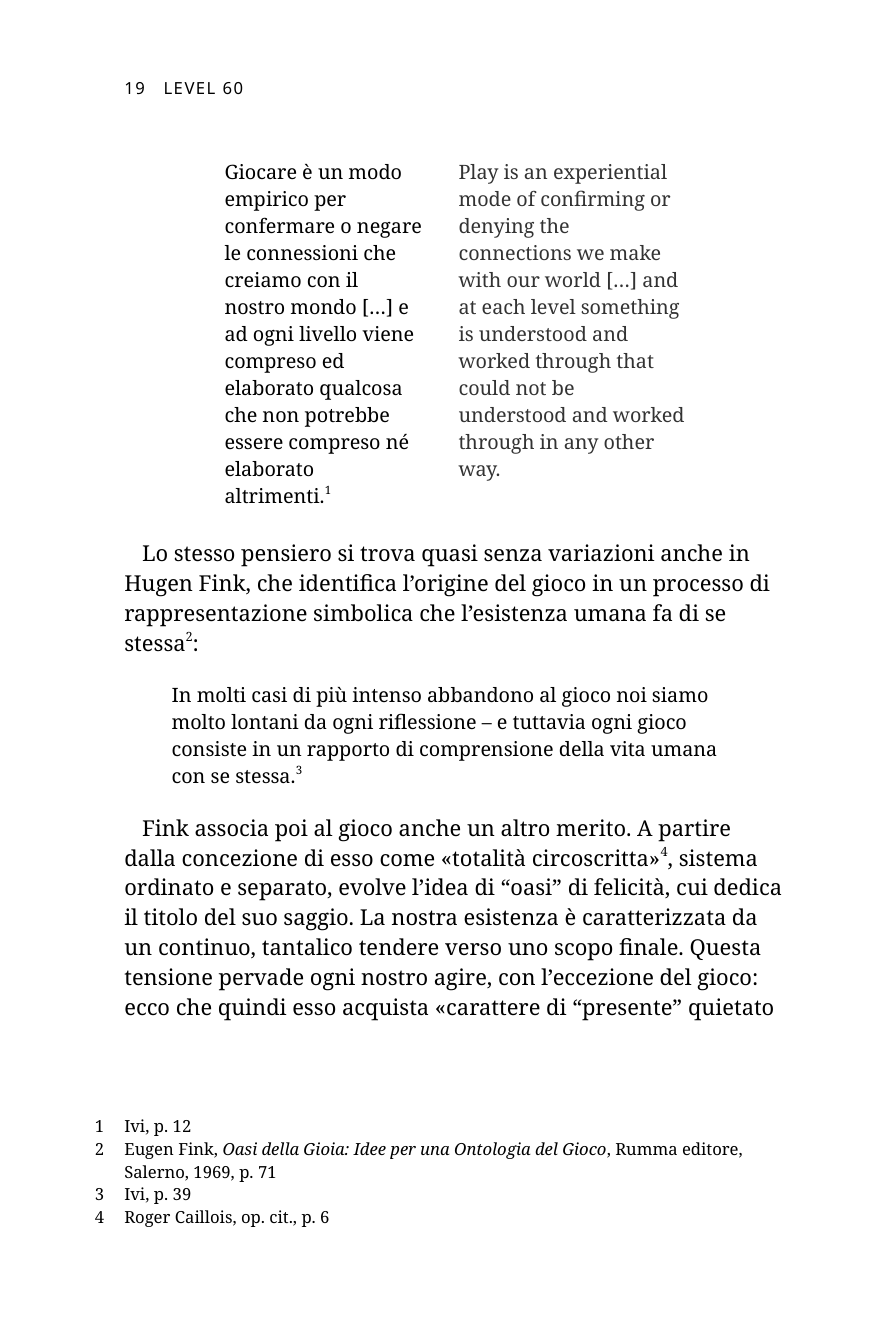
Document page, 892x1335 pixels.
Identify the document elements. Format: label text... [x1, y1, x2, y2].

text Ivi, p. 39 [94, 1183, 786, 1206]
table_header Giocare è un modo empirico per confermare o negare le connessioni che creiamo con il nostro mondo […] e ad ogni livello viene compreso ed elaborato qualcosa che non potrebbe essere compreso né elaborato altrimenti. [219, 129, 441, 538]
table_header Play is an experiential mode of confirming or denying the connections we make with our world […] and at each level something is understood and worked through that could not be understood and worked through in any other way. [441, 129, 691, 538]
text Lo stesso pensiero si trova quasi senza variazioni anche in Hugen Fink, che identifica l’origine del gioco in un processo di rappresentazione simbolica che l’esistenza umana fa di se stessa: [124, 538, 786, 658]
text Roger Caillois, op. cit., p. 6 [94, 1206, 786, 1228]
text Eugen Fink, Oasi della Gioia: Idee per una Ontologia del Gioco, Rumma editore, Salerno, 1969, p. 71 [94, 1138, 786, 1183]
text Fink associa poi al gioco anche un altro merito. A partire dalla concezione di esso come «totalità circoscritta», sistema ordinato e separato, evolve l’idea di “oasi” di felicità, cui dedica il titolo del suo saggio. La nostra esistenza è caratterizzata da un continuo, tantalico tendere verso uno scopo finale. Questa tensione pervade ogni nostro agire, con l’eccezione del gioco: ecco che quindi esso acquista «carattere di “presente” quietato [124, 813, 786, 1051]
text In molti casi di più intenso abbandono al gioco noi siamo molto lontani da ogni riflessione – e tuttavia ogni gioco consiste in un rapporto di comprensione della vita umana con se stessa. [171, 681, 738, 789]
